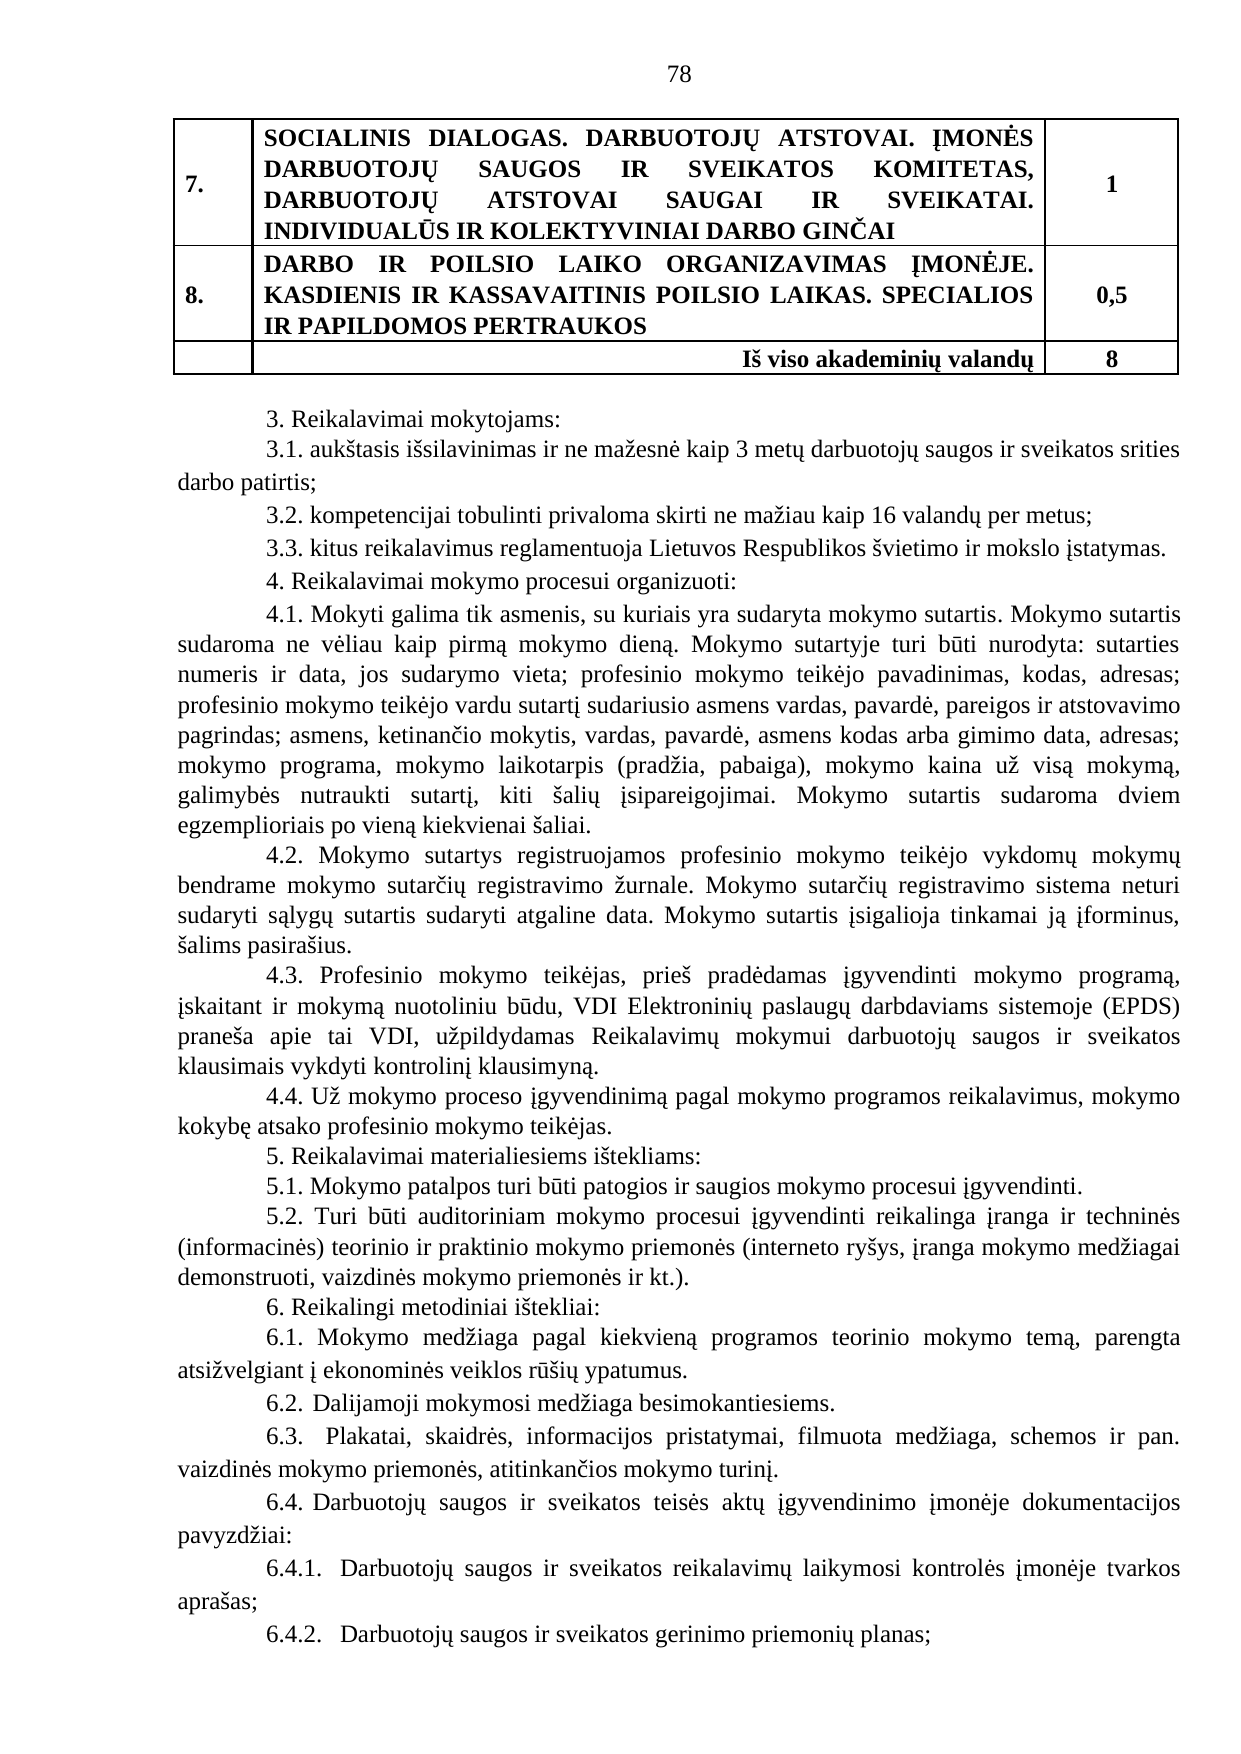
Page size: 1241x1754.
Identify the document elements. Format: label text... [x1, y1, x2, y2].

text 4.2. Mokymo sutartys registruojamos profesinio mokymo teikėjo vykdomų mokymų bendrame mokymo sutarčių registravimo žurnale. Mokymo sutarčių registravimo sistema neturi sudaryti sąlygų sutartis sudaryti atgaline data. Mokymo sutartis įsigalioja tinkamai ją įforminus, šalims pasirašius. [177, 840, 1181, 959]
table_cell 7. [175, 120, 251, 245]
table_cell DARBO IR POILSIO LAIKO ORGANIZAVIMAS ĮMONĖJE. KASDIENIS IR KASSAVAITINIS POILSIO LAIKAS. SPECIALIOS IR PAPILDOMOS PERTRAUKOS [254, 246, 1044, 340]
text 4.4. Už mokymo proceso įgyvendinimą pagal mokymo programos reikalavimus, mokymo kokybę atsako profesinio mokymo teikėjas. [177, 1081, 1181, 1140]
text 6.3. Plakatai, skaidrės, informacijos pristatymai, filmuota medžiaga, schemos ir pan. vaizdinės mokymo priemonės, atitinkančios mokymo turinį. [177, 1421, 1181, 1483]
table_cell Iš viso akademinių valandų [254, 342, 1044, 373]
table_cell 0,5 [1046, 246, 1177, 340]
text 4. Reikalavimai mokymo procesui organizuoti: [177, 566, 1181, 595]
table_cell 1 [1046, 120, 1177, 245]
text 3.1. aukštasis išsilavinimas ir ne mažesnė kaip 3 metų darbuotojų saugos ir sveikatos srities darbo patirtis; [177, 434, 1181, 496]
table_cell 8 [1046, 342, 1177, 373]
text 4.3. Profesinio mokymo teikėjas, prieš pradėdamas įgyvendinti mokymo programą, įskaitant ir mokymą nuotoliniu būdu, VDI Elektroninių paslaugų darbdaviams sistemoje (EPDS) praneša apie tai VDI, užpildydamas Reikalavimų mokymui darbuotojų saugos ir sveikatos klausimais vykdyti kontrolinį klausimyną. [177, 961, 1181, 1080]
text 5. Reikalavimai materialiesiems ištekliams: [177, 1141, 1181, 1170]
text 6.4. Darbuotojų saugos ir sveikatos teisės aktų įgyvendinimo įmonėje dokumentacijos pavyzdžiai: [177, 1487, 1181, 1549]
text 6.4.1. Darbuotojų saugos ir sveikatos reikalavimų laikymosi kontrolės įmonėje tvarkos aprašas; [177, 1553, 1181, 1615]
text 3. Reikalavimai mokytojams: [177, 404, 1181, 433]
text 4.1. Mokyti galima tik asmenis, su kuriais yra sudaryta mokymo sutartis. Mokymo sutartis sudaroma ne vėliau kaip pirmą mokymo dieną. Mokymo sutartyje turi būti nurodyta: sutarties numeris ir data, jos sudarymo vieta; profesinio mokymo teikėjo pavadinimas, kodas, adresas; profesinio mokymo teikėjo vardu sutartį sudariusio asmens vardas, pavardė, pareigos ir atstovavimo pagrindas; asmens, ketinančio mokytis, vardas, pavardė, asmens kodas arba gimimo data, adresas; mokymo programa, mokymo laikotarpis (pradžia, pabaiga), mokymo kaina už visą mokymą, galimybės nutraukti sutartį, kiti šalių įsipareigojimai. Mokymo sutartis sudaroma dviem egzemplioriais po vieną kiekvienai šaliai. [177, 599, 1181, 839]
table_cell 8. [175, 246, 251, 340]
text 6.4.2. Darbuotojų saugos ir sveikatos gerinimo priemonių planas; [177, 1619, 1181, 1648]
text 6. Reikalingi metodiniai ištekliai: [177, 1292, 1181, 1321]
text 6.1. Mokymo medžiaga pagal kiekvieną programos teorinio mokymo temą, parengta atsižvelgiant į ekonominės veiklos rūšių ypatumus. [177, 1322, 1181, 1384]
text 5.1. Mokymo patalpos turi būti patogios ir saugios mokymo procesui įgyvendinti. [177, 1171, 1181, 1200]
text 6.2. Dalijamoji mokymosi medžiaga besimokantiesiems. [177, 1388, 1181, 1417]
table_cell [175, 342, 251, 373]
text 3.2. kompetencijai tobulinti privaloma skirti ne mažiau kaip 16 valandų per metus; [177, 500, 1181, 529]
text 5.2. Turi būti auditoriniam mokymo procesui įgyvendinti reikalinga įranga ir techninės (informacinės) teorinio ir praktinio mokymo priemonės (interneto ryšys, įranga mokymo medžiagai demonstruoti, vaizdinės mokymo priemonės ir kt.). [177, 1201, 1181, 1290]
table_cell SOCIALINIS DIALOGAS. DARBUOTOJŲ ATSTOVAI. ĮMONĖS DARBUOTOJŲ SAUGOS IR SVEIKATOS KOMITETAS, DARBUOTOJŲ ATSTOVAI SAUGAI IR SVEIKATAI. INDIVIDUALŪS IR KOLEKTYVINIAI DARBO GINČAI [254, 120, 1044, 245]
text 3.3. kitus reikalavimus reglamentuoja Lietuvos Respublikos švietimo ir mokslo įstatymas. [177, 533, 1181, 562]
